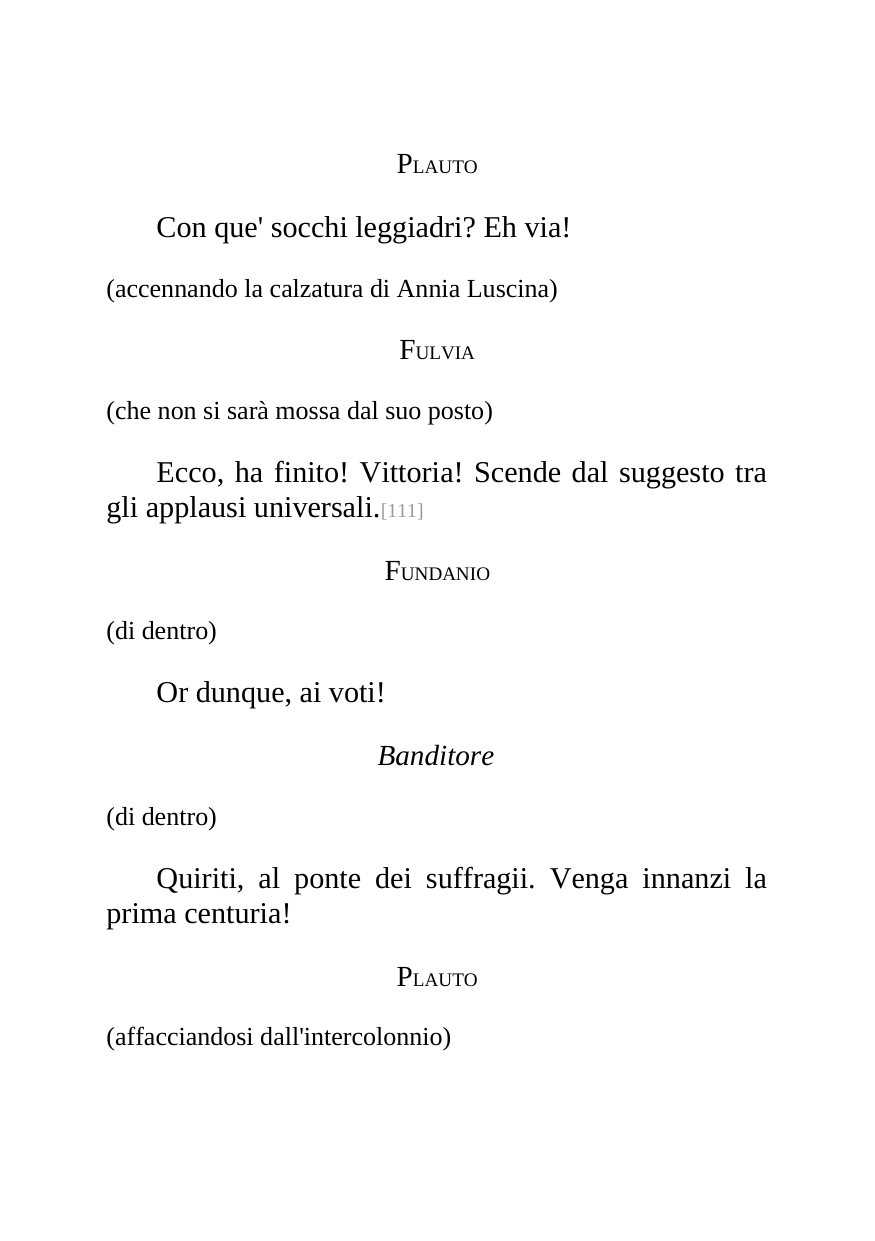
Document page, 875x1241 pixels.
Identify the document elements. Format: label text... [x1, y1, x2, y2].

text Plauto [156, 959, 718, 992]
text Fundanio [156, 553, 718, 586]
text Plauto [156, 146, 718, 180]
text (accennando la calzatura di Annia Luscina) [106, 273, 768, 303]
text Fulvia [156, 332, 718, 366]
text Or dunque, ai voti! [106, 674, 768, 709]
text (di dentro) [106, 615, 768, 645]
text Ecco, ha finito! Vittoria! Scende dal suggesto tra gli applausi universali.[111] [106, 454, 768, 523]
text (che non si sarà mossa dal suo posto) [106, 395, 768, 425]
text Con que' socchi leggiadri? Eh via! [106, 209, 768, 244]
text (di dentro) [106, 801, 768, 831]
text (affacciandosi dall'intercolonnio) [106, 1021, 768, 1051]
text Quiriti, al ponte dei suffragii. Venga innanzi la prima centuria! [106, 860, 768, 929]
text Banditore [156, 738, 718, 772]
